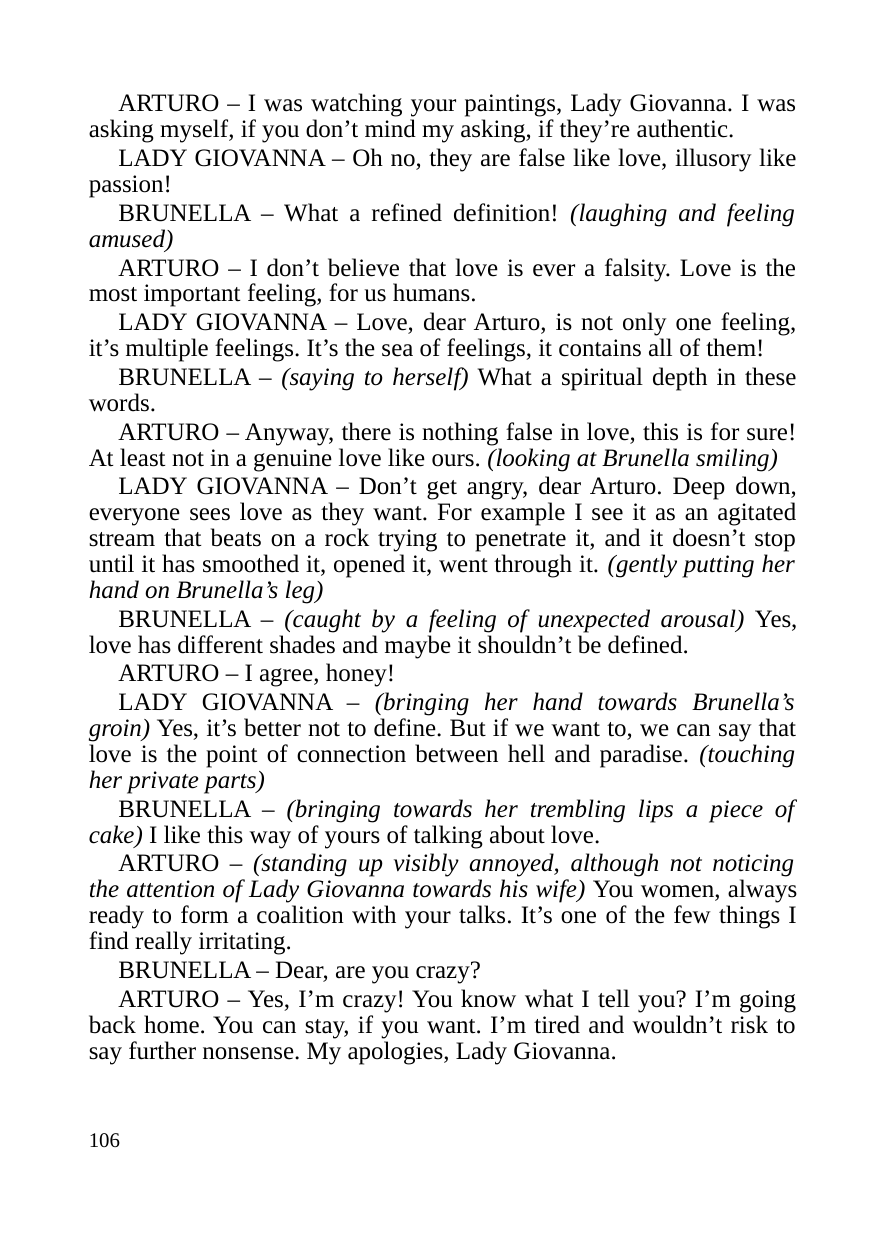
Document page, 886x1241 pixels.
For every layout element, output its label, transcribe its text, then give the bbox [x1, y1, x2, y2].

text LADY GIOVANNA – Oh no, they are false like love, illusory like passion! [88, 143, 797, 198]
text BRUNELLA – (caught by a feeling of unexpected arousal) Yes, love has different shades and maybe it shouldn’t be defined. [88, 604, 797, 658]
text ARTURO – I was watching your paintings, Lady Giovanna. I was asking myself, if you don’t mind my asking, if they’re authentic. [88, 88, 797, 143]
text LADY GIOVANNA – (bringing her hand towards Brunella’s groin) Yes, it’s better not to define. But if we want to, we can say that love is the point of connection between hell and paradise. (touching her private parts) [88, 687, 797, 794]
text BRUNELLA – (bringing towards her trembling lips a piece of cake) I like this way of yours of talking about love. [88, 794, 797, 848]
text ARTURO – Yes, I’m crazy! You know what I tell you? I’m going back home. You can stay, if you want. I’m tired and wouldn’t risk to say further nonsense. My apologies, Lady Giovanna. [88, 984, 797, 1064]
text ARTURO – (standing up visibly annoyed, although not noticing the attention of Lady Giovanna towards his wife) You women, always ready to form a coalition with your talks. It’s one of the few things I find really irritating. [88, 848, 797, 955]
text ARTURO – I agree, honey! [88, 658, 797, 687]
text ARTURO – Anyway, there is nothing false in love, this is for sure! At least not in a genuine love like ours. (looking at Brunella smiling) [88, 417, 797, 471]
text BRUNELLA – What a refined definition! (laughing and feeling amused) [88, 198, 797, 253]
text ARTURO – I don’t believe that love is ever a falsity. Love is the most important feeling, for us humans. [88, 253, 797, 307]
text LADY GIOVANNA – Don’t get angry, dear Arturo. Deep down, everyone sees love as they want. For example I see it as an agitated stream that beats on a rock trying to penetrate it, and it doesn’t stop until it has smoothed it, opened it, went through it. (gently putting her hand on Brunella’s leg) [88, 471, 797, 604]
text LADY GIOVANNA – Love, dear Arturo, is not only one feeling, it’s multiple feelings. It’s the sea of feelings, it contains all of them! [88, 307, 797, 362]
text BRUNELLA – Dear, are you crazy? [88, 955, 797, 984]
text BRUNELLA – (saying to herself) What a spiritual depth in these words. [88, 362, 797, 417]
